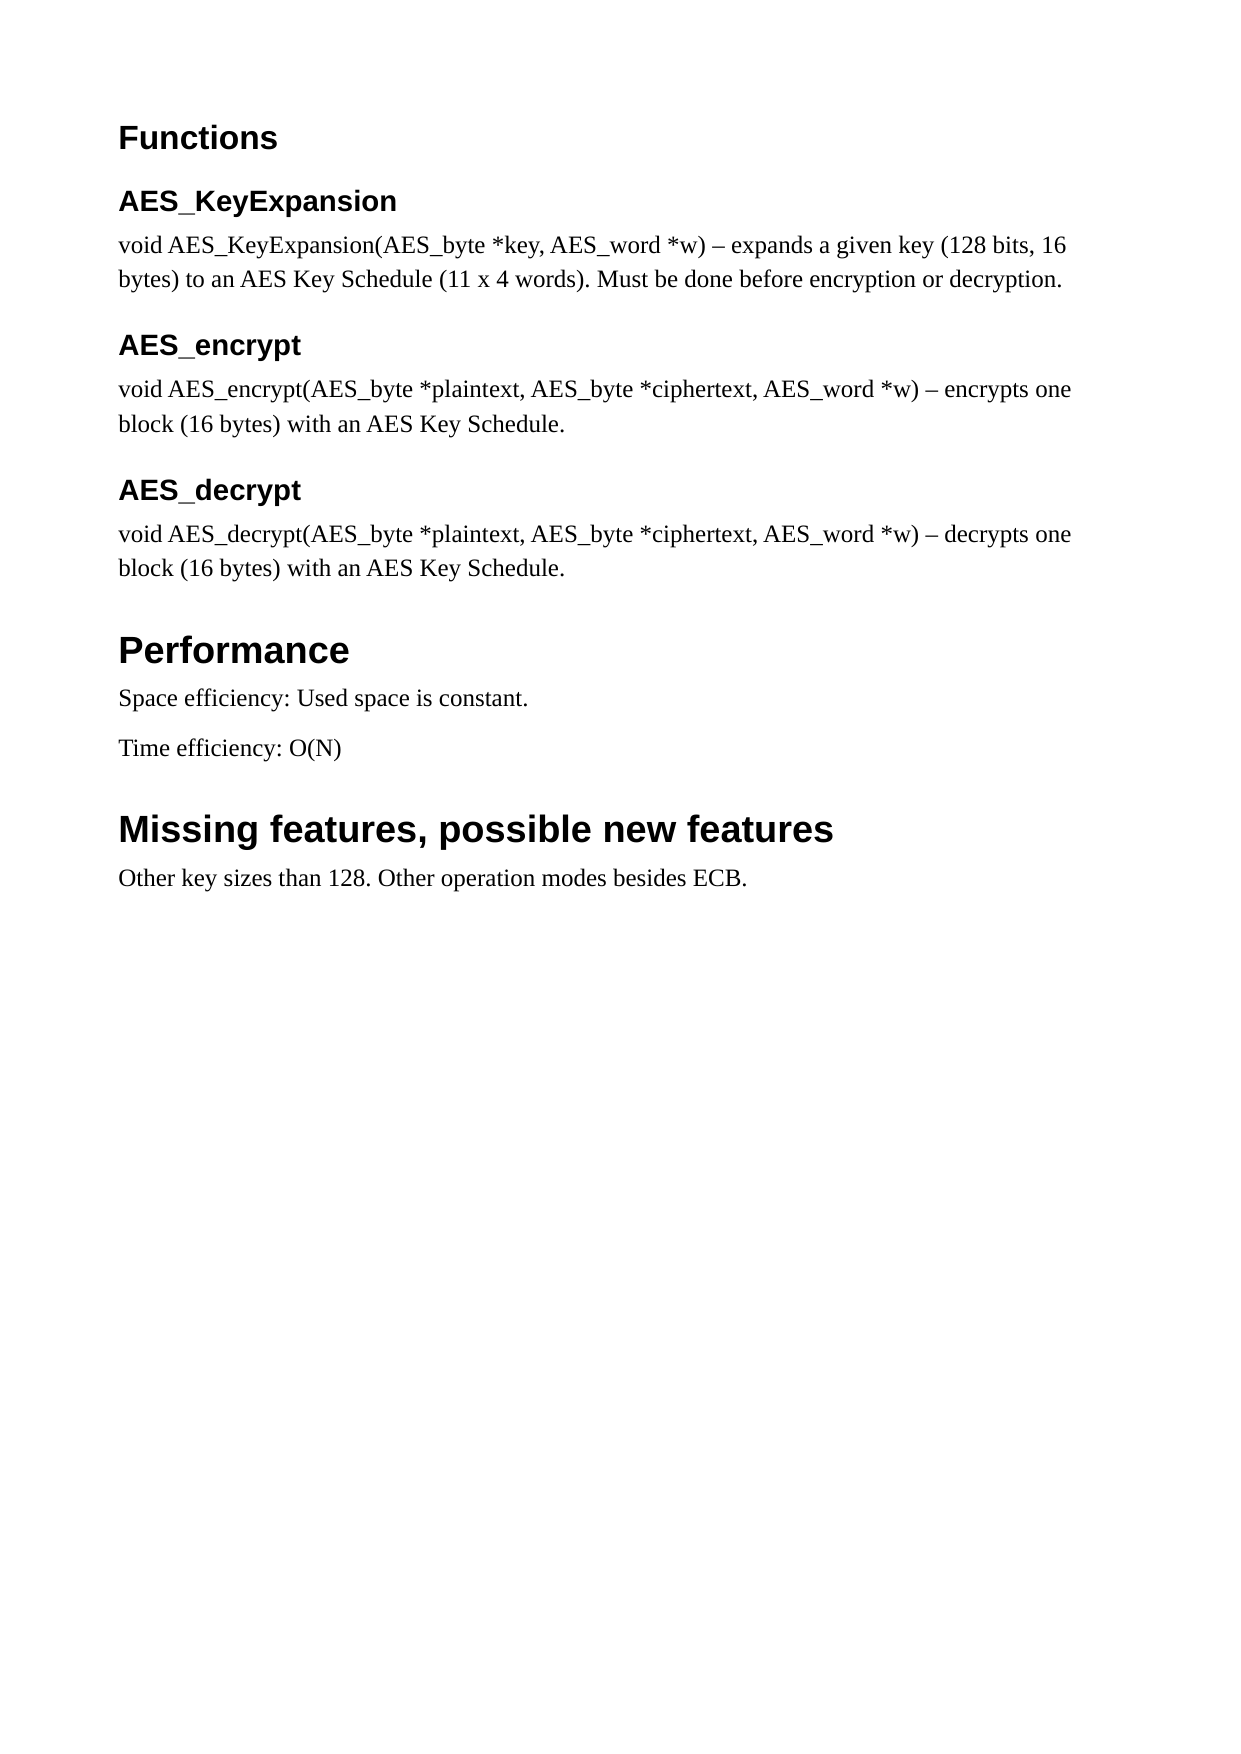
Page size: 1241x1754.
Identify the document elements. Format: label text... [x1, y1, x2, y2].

text void AES_decrypt(AES_byte *plaintext, AES_byte *ciphertext, AES_word *w) – decrypts one block (16 bytes) with an AES Key Schedule. [118, 519, 1122, 582]
subtitle Functions [118, 118, 1122, 157]
text Space efficiency: Used space is constant. [118, 683, 1122, 712]
text Time efficiency: O(N) [118, 733, 1122, 761]
text Other key sizes than 128. Other operation modes besides ECB. [118, 863, 1122, 892]
subtitle AES_KeyExpansion [118, 184, 1122, 218]
text void AES_KeyExpansion(AES_byte *key, AES_word *w) – expands a given key (128 bits, 16 bytes) to an AES Key Schedule (11 x 4 words). Must be done before encryption or decryption. [118, 230, 1122, 293]
text void AES_encrypt(AES_byte *plaintext, AES_byte *ciphertext, AES_word *w) – encrypts one block (16 bytes) with an AES Key Schedule. [118, 374, 1122, 438]
subtitle AES_decrypt [118, 473, 1122, 506]
subtitle Missing features, possible new features [118, 807, 1122, 850]
subtitle Performance [118, 627, 1122, 671]
subtitle AES_encrypt [118, 328, 1122, 362]
